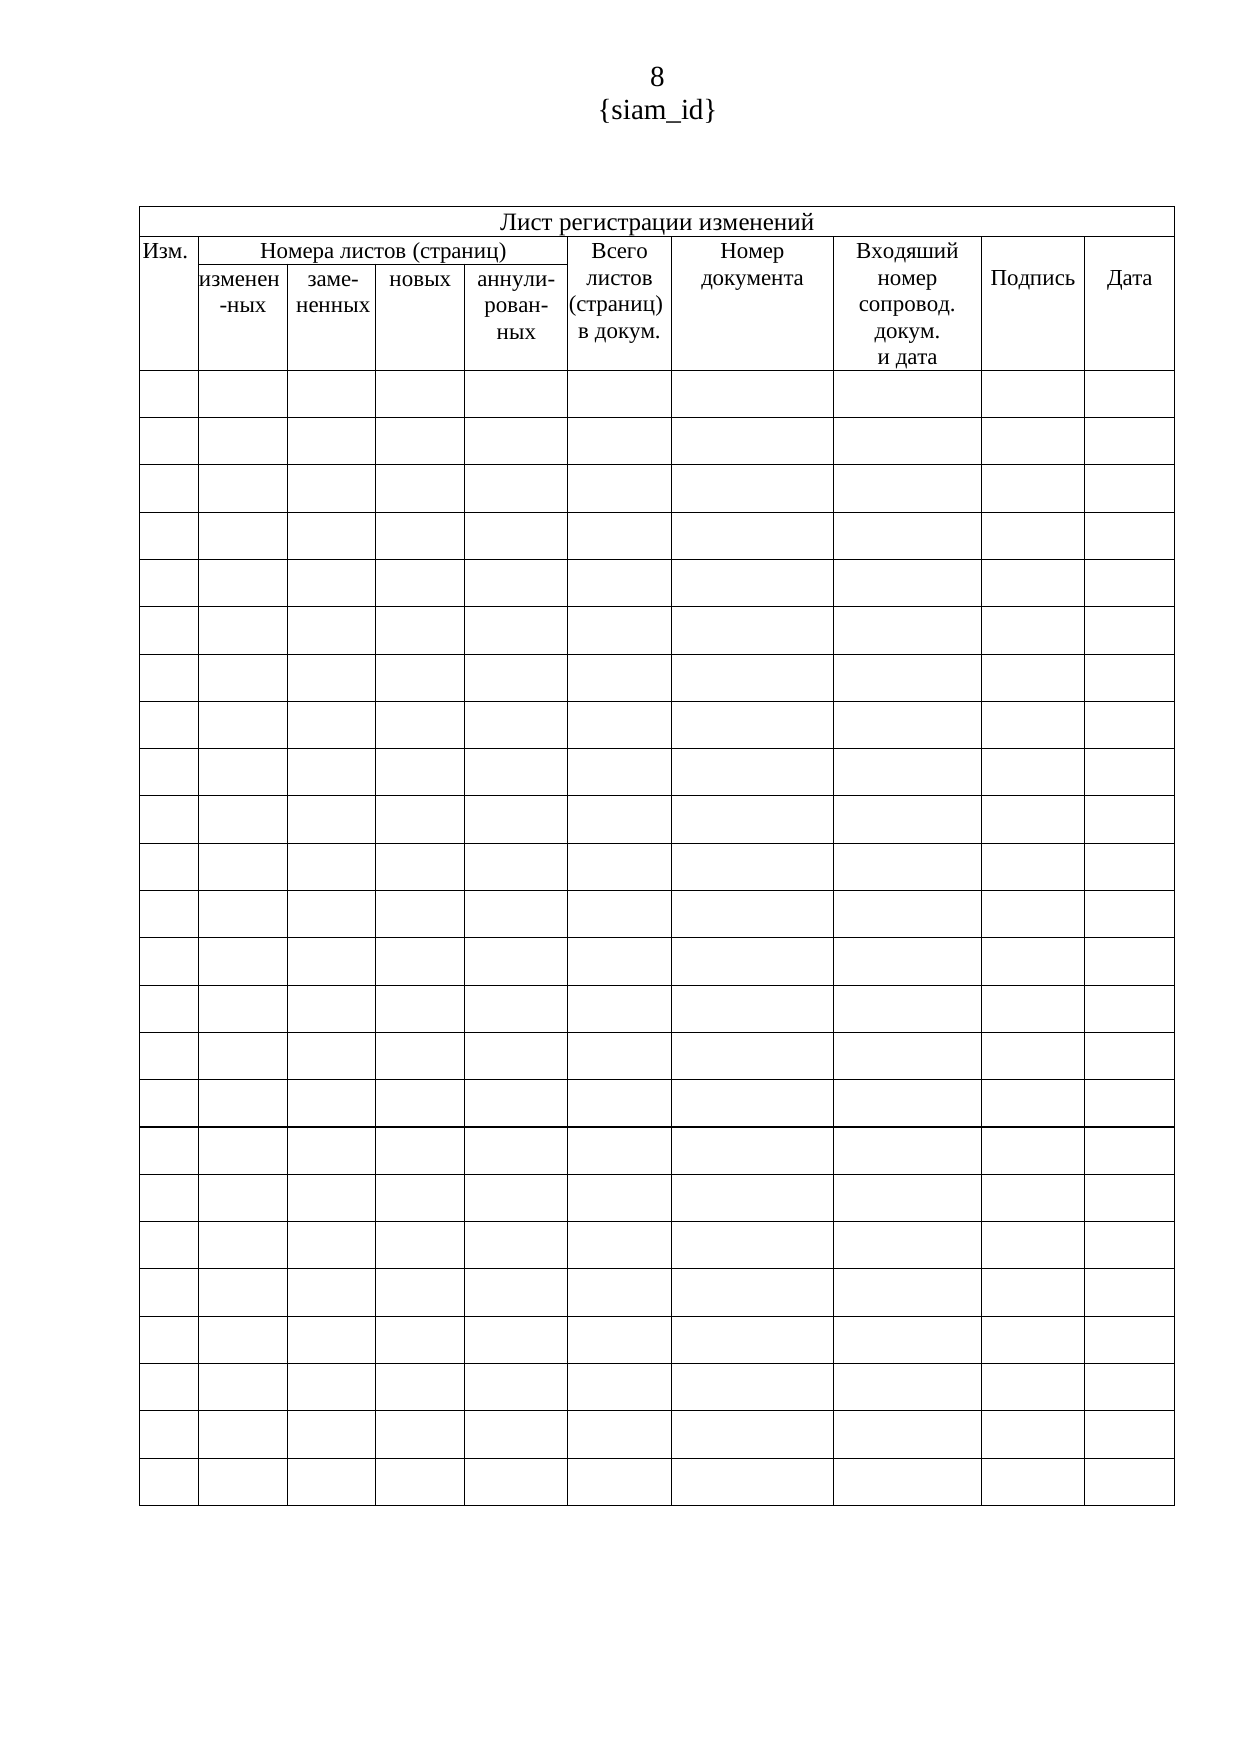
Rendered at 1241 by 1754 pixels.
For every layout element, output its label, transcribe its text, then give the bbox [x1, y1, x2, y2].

table_cell [834, 749, 981, 795]
table_cell [1085, 844, 1174, 890]
table_cell [465, 1080, 567, 1126]
table_cell [465, 1317, 567, 1363]
table_cell [376, 371, 464, 417]
table_cell [672, 1033, 833, 1079]
table_cell [140, 1459, 198, 1505]
table_cell [1085, 938, 1174, 984]
table_cell [568, 1459, 671, 1505]
table_cell [199, 418, 287, 464]
table_cell [140, 938, 198, 984]
table_cell [672, 371, 833, 417]
table_cell [465, 891, 567, 937]
table_cell [199, 1175, 287, 1221]
table_cell [982, 513, 1084, 559]
table_cell [1085, 1364, 1174, 1410]
table_cell [1085, 607, 1174, 653]
table_cell [834, 1269, 981, 1316]
table_cell [199, 1269, 287, 1316]
table_cell [1085, 418, 1174, 464]
table_cell [199, 796, 287, 843]
table_cell [199, 607, 287, 653]
table_cell [376, 1128, 464, 1174]
table_cell [568, 371, 671, 417]
table_cell [465, 1364, 567, 1410]
table_cell [834, 796, 981, 843]
table_cell [1085, 1411, 1174, 1457]
table_cell [672, 844, 833, 890]
table_cell [465, 1411, 567, 1457]
table_cell [568, 986, 671, 1032]
table_cell [465, 702, 567, 748]
table_cell [1085, 749, 1174, 795]
table_cell [465, 749, 567, 795]
table_cell [834, 844, 981, 890]
table_cell [834, 465, 981, 512]
table_cell [376, 1175, 464, 1221]
table_cell [199, 891, 287, 937]
table_cell [376, 560, 464, 606]
table_cell [288, 986, 375, 1032]
table_cell [672, 1364, 833, 1410]
table_cell [140, 749, 198, 795]
table_cell аннули- рован- ных [465, 265, 567, 370]
table_cell [376, 1459, 464, 1505]
table_cell [982, 371, 1084, 417]
table_cell [140, 702, 198, 748]
table_cell [672, 1459, 833, 1505]
table_cell Всего листов (страниц) в докум. [568, 237, 671, 370]
table_cell [982, 465, 1084, 512]
table_cell [982, 1269, 1084, 1316]
table_cell [568, 1411, 671, 1457]
table_cell [288, 371, 375, 417]
table_cell [672, 1222, 833, 1268]
table_cell [672, 891, 833, 937]
table_cell [672, 938, 833, 984]
table_cell [376, 1411, 464, 1457]
table_cell [568, 796, 671, 843]
table_cell [834, 607, 981, 653]
table_cell [834, 891, 981, 937]
table_cell [288, 1033, 375, 1079]
table_cell [982, 1080, 1084, 1126]
table_cell [140, 844, 198, 890]
table_cell [288, 607, 375, 653]
table_cell [568, 1364, 671, 1410]
table_cell [140, 371, 198, 417]
table_cell [568, 702, 671, 748]
table_cell [672, 1317, 833, 1363]
table_cell [376, 1033, 464, 1079]
table_cell [376, 1364, 464, 1410]
table_cell [568, 607, 671, 653]
table_cell [199, 1222, 287, 1268]
table_cell [982, 1411, 1084, 1457]
table_cell [982, 1128, 1084, 1174]
table_cell [1085, 1175, 1174, 1221]
table_cell [140, 607, 198, 653]
table_cell [672, 986, 833, 1032]
table_cell [376, 749, 464, 795]
table_cell [834, 986, 981, 1032]
table_cell [672, 560, 833, 606]
table_cell [982, 796, 1084, 843]
table_cell [288, 465, 375, 512]
table_cell [568, 891, 671, 937]
table_cell Входяший номер сопровод. докум. и дата [834, 237, 981, 370]
table_cell [834, 938, 981, 984]
table_cell [672, 1080, 833, 1126]
table_cell [140, 1364, 198, 1410]
table_cell [568, 513, 671, 559]
table_cell [465, 986, 567, 1032]
table_cell [568, 1222, 671, 1268]
table_cell [834, 1175, 981, 1221]
table_cell [199, 1364, 287, 1410]
table_cell [376, 1080, 464, 1126]
table_cell [140, 1222, 198, 1268]
table_cell [834, 1033, 981, 1079]
table_cell [834, 655, 981, 701]
table_cell [376, 607, 464, 653]
table_cell [982, 655, 1084, 701]
table_cell [834, 1317, 981, 1363]
table_cell [376, 655, 464, 701]
table_cell [568, 1128, 671, 1174]
table_cell [288, 418, 375, 464]
table_cell [376, 796, 464, 843]
table_cell [1085, 1222, 1174, 1268]
table_cell [140, 1317, 198, 1363]
table_cell [672, 607, 833, 653]
table_cell [982, 891, 1084, 937]
table_cell [1085, 1128, 1174, 1174]
table_cell [376, 1222, 464, 1268]
table_cell [982, 1459, 1084, 1505]
table_cell [288, 1364, 375, 1410]
table_cell [1085, 465, 1174, 512]
table_cell [465, 560, 567, 606]
table_cell [140, 655, 198, 701]
table_cell [288, 1080, 375, 1126]
table_cell [199, 749, 287, 795]
table_cell [982, 418, 1084, 464]
table_header Лист регистрации изменений [140, 207, 1174, 236]
table_cell Номер документа [672, 237, 833, 370]
table_cell [140, 560, 198, 606]
table_cell заме-ненных [288, 265, 375, 370]
table_cell [199, 702, 287, 748]
table_cell [982, 1175, 1084, 1221]
table_cell [288, 1459, 375, 1505]
table_cell [1085, 796, 1174, 843]
table_cell [982, 560, 1084, 606]
table_cell [568, 749, 671, 795]
table_cell [834, 1080, 981, 1126]
table_cell [982, 844, 1084, 890]
table_cell [376, 1269, 464, 1316]
table_cell [834, 1222, 981, 1268]
table_cell [672, 749, 833, 795]
table_cell [199, 1080, 287, 1126]
table_cell [834, 371, 981, 417]
table_cell [465, 1033, 567, 1079]
table_cell [199, 465, 287, 512]
table_cell [288, 702, 375, 748]
table_cell [199, 513, 287, 559]
table_cell [140, 1128, 198, 1174]
table_cell [465, 513, 567, 559]
table_cell [199, 371, 287, 417]
table_cell [288, 1269, 375, 1316]
table_cell [568, 1033, 671, 1079]
table_cell [199, 938, 287, 984]
table_cell Дата [1085, 237, 1174, 370]
table_cell [568, 1080, 671, 1126]
table_cell [1085, 513, 1174, 559]
table_cell [376, 513, 464, 559]
table_cell [288, 796, 375, 843]
table_cell [568, 1269, 671, 1316]
table_cell [288, 513, 375, 559]
table_cell Номера листов (страниц) [199, 237, 567, 263]
table_cell [672, 1128, 833, 1174]
table_cell [672, 655, 833, 701]
table_cell [1085, 560, 1174, 606]
table_cell [568, 655, 671, 701]
table_cell новых [376, 265, 464, 370]
table_cell [1085, 655, 1174, 701]
table_cell [376, 986, 464, 1032]
table_cell Изм. [140, 237, 198, 370]
table_cell [288, 1317, 375, 1363]
table_cell [568, 844, 671, 890]
table_cell [288, 1411, 375, 1457]
table_cell [465, 1459, 567, 1505]
table_cell [834, 1459, 981, 1505]
table_cell [982, 607, 1084, 653]
table_cell [140, 513, 198, 559]
table_cell [376, 1317, 464, 1363]
table_cell [199, 986, 287, 1032]
table_cell [672, 513, 833, 559]
table_cell [672, 418, 833, 464]
table_cell [982, 1364, 1084, 1410]
table_cell [568, 418, 671, 464]
table_cell [140, 891, 198, 937]
table_cell [288, 1175, 375, 1221]
table_cell [288, 560, 375, 606]
table_cell [834, 1364, 981, 1410]
table_cell [834, 418, 981, 464]
table_cell [465, 465, 567, 512]
table_cell [672, 1411, 833, 1457]
table_cell [376, 418, 464, 464]
table_cell [288, 749, 375, 795]
table_cell [376, 938, 464, 984]
table_cell [465, 1222, 567, 1268]
table_cell [834, 1411, 981, 1457]
table_cell [465, 938, 567, 984]
table_cell изменен-ных [199, 265, 287, 370]
table_cell [140, 465, 198, 512]
table_cell [834, 1128, 981, 1174]
table_cell [465, 796, 567, 843]
table_cell [1085, 891, 1174, 937]
table_cell [376, 465, 464, 512]
table_cell [465, 1269, 567, 1316]
table_cell [1085, 986, 1174, 1032]
table_cell [140, 1269, 198, 1316]
table_cell [199, 655, 287, 701]
table_cell [199, 1317, 287, 1363]
table_cell [465, 655, 567, 701]
table_cell [140, 1411, 198, 1457]
table_cell [199, 1128, 287, 1174]
table_cell [140, 1175, 198, 1221]
table_cell [140, 986, 198, 1032]
table_cell [376, 702, 464, 748]
table_cell [568, 560, 671, 606]
table_cell [1085, 1269, 1174, 1316]
table_cell [1085, 371, 1174, 417]
table_cell [568, 938, 671, 984]
table_cell [288, 1128, 375, 1174]
table_cell [834, 702, 981, 748]
table_cell [465, 607, 567, 653]
table_cell [465, 418, 567, 464]
table_cell [982, 702, 1084, 748]
table_cell [982, 1317, 1084, 1363]
table_cell [199, 1411, 287, 1457]
table_cell [199, 844, 287, 890]
table_cell [288, 655, 375, 701]
table_cell [140, 1080, 198, 1126]
table_cell [1085, 702, 1174, 748]
table_cell [140, 418, 198, 464]
table_cell [672, 465, 833, 512]
table_cell [982, 749, 1084, 795]
table_cell [288, 891, 375, 937]
table_cell [199, 560, 287, 606]
table_cell [199, 1459, 287, 1505]
table_cell [834, 513, 981, 559]
table_cell [1085, 1459, 1174, 1505]
table_cell [376, 891, 464, 937]
table_cell [465, 844, 567, 890]
table_cell [982, 1033, 1084, 1079]
table_cell [568, 1175, 671, 1221]
table_cell [982, 986, 1084, 1032]
table_cell [465, 1128, 567, 1174]
table_cell [140, 796, 198, 843]
table_cell [288, 1222, 375, 1268]
table_cell [982, 1222, 1084, 1268]
table_cell [199, 1033, 287, 1079]
table_cell [1085, 1033, 1174, 1079]
table_cell [465, 1175, 567, 1221]
table_cell [288, 938, 375, 984]
table_cell [1085, 1317, 1174, 1363]
table_cell [672, 702, 833, 748]
table_cell [568, 1317, 671, 1363]
table_cell Подпись [982, 237, 1084, 370]
table_cell [140, 1033, 198, 1079]
table_cell [672, 1269, 833, 1316]
table_cell [288, 844, 375, 890]
table_cell [1085, 1080, 1174, 1126]
table_cell [568, 465, 671, 512]
table_cell [982, 938, 1084, 984]
table_cell [465, 371, 567, 417]
table_cell [672, 1175, 833, 1221]
table_cell [834, 560, 981, 606]
table_cell [376, 844, 464, 890]
table_cell [672, 796, 833, 843]
